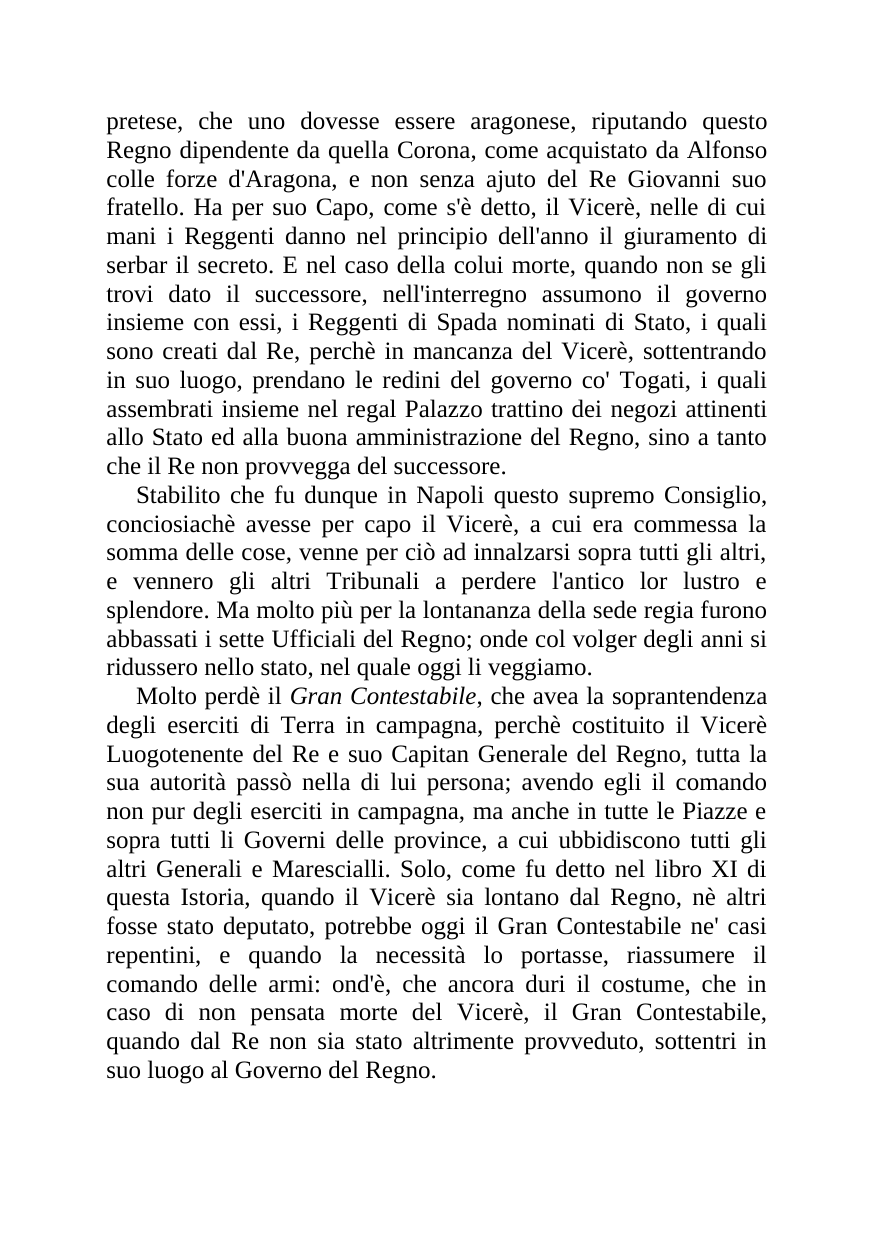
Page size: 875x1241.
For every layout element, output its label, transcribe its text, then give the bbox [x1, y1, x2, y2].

text Molto perdè il Gran Contestabile, che avea la soprantendenza degli eserciti di Terra in campagna, perchè costituito il Vicerè Luogotenente del Re e suo Capitan Generale del Regno, tutta la sua autorità passò nella di lui persona; avendo egli il comando non pur degli eserciti in campagna, ma anche in tutte le Piazze e sopra tutti li Governi delle province, a cui ubbidiscono tutti gli altri Generali e Marescialli. Solo, come fu detto nel libro XI di questa Istoria, quando il Vicerè sia lontano dal Regno, nè altri fosse stato deputato, potrebbe oggi il Gran Contestabile ne' casi repentini, e quando la necessità lo portasse, riassumere il comando delle armi: ond'è, che ancora duri il costume, che in caso di non pensata morte del Vicerè, il Gran Contestabile, quando dal Re non sia stato altrimente provveduto, sottentri in suo luogo al Governo del Regno. [106, 681, 768, 1084]
text Stabilito che fu dunque in Napoli questo supremo Consiglio, conciosiachè avesse per capo il Vicerè, a cui era commessa la somma delle cose, venne per ciò ad innalzarsi sopra tutti gli altri, e vennero gli altri Tribunali a perdere l'antico lor lustro e splendore. Ma molto più per la lontananza della sede regia furono abbassati i sette Ufficiali del Regno; onde col volger degli anni si ridussero nello stato, nel quale oggi li veggiamo. [106, 480, 768, 681]
text pretese, che uno dovesse essere aragonese, riputando questo Regno dipendente da quella Corona, come acquistato da Alfonso colle forze d'Aragona, e non senza ajuto del Re Giovanni suo fratello. Ha per suo Capo, come s'è detto, il Vicerè, nelle di cui mani i Reggenti danno nel principio dell'anno il giuramento di serbar il secreto. E nel caso della colui morte, quando non se gli trovi dato il successore, nell'interregno assumono il governo insieme con essi, i Reggenti di Spada nominati di Stato, i quali sono creati dal Re, perchè in mancanza del Vicerè, sottentrando in suo luogo, prendano le redini del governo co' Togati, i quali assembrati insieme nel regal Palazzo trattino dei negozi attinenti allo Stato ed alla buona amministrazione del Regno, sino a tanto che il Re non provvegga del successore. [106, 106, 768, 480]
